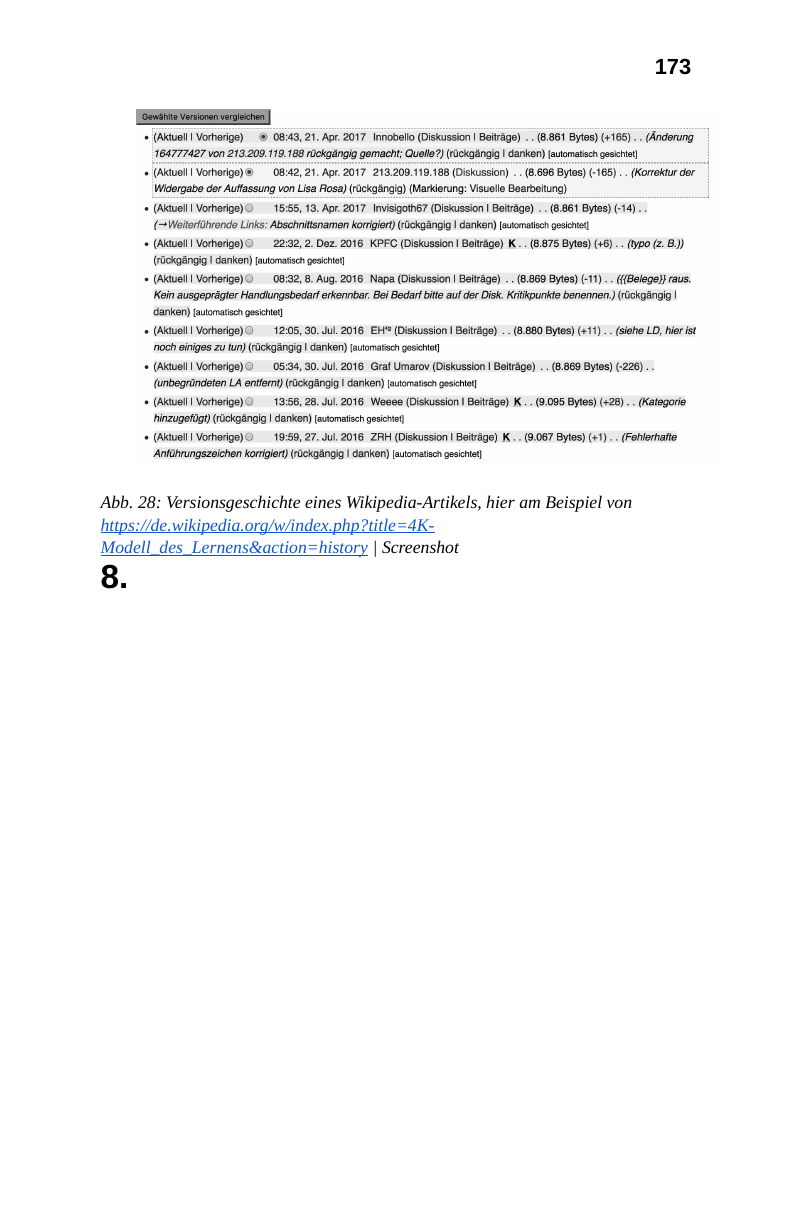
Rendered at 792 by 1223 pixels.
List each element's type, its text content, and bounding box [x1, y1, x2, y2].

text Abb. 28: Versionsgeschichte eines Wikipedia-Artikels, hier am Beispiel von https://de.wikipedia.org/w/index.php?title=4K-Modell_des_Lernens&action=history | Screenshot [100, 490, 691, 558]
picture [130, 106, 720, 463]
